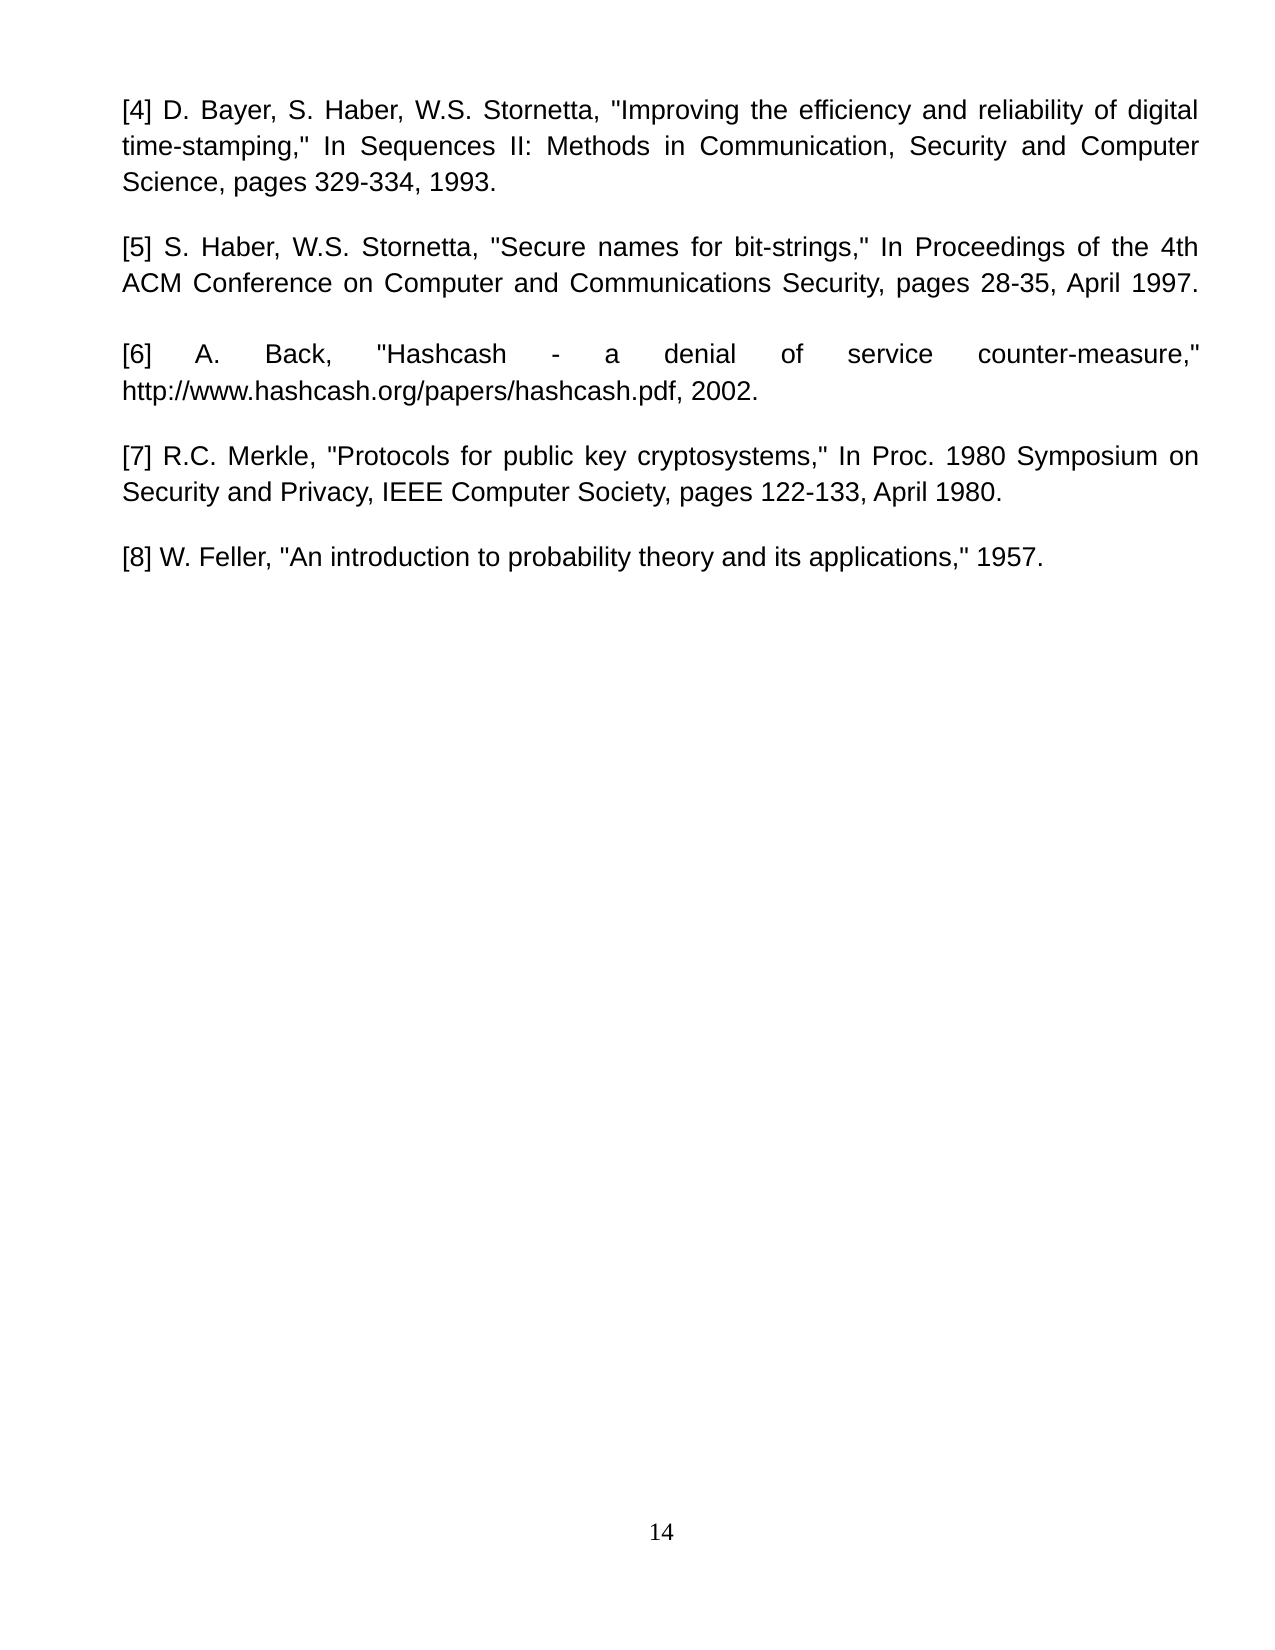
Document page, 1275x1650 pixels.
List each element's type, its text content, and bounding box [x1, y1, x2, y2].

text [8] W. Feller, "An introduction to probability theory and its applications," 1957. [122, 541, 1200, 572]
text [7] R.C. Merkle, "Protocols for public key cryptosystems," In Proc. 1980 Symposium on Security and Privacy, IEEE Computer Society, pages 122-133, April 1980. [122, 439, 1200, 507]
text [5] S. Haber, W.S. Stornetta, "Secure names for bit-strings," In Proceedings of the 4th ACM Conference on Computer and Communications Security, pages 28-35, April 1997. [6] A. Back, "Hashcash - a denial of service counter-measure," http://www.hashcash.org/papers/hashcash.pdf, 2002. [122, 231, 1200, 406]
text [4] D. Bayer, S. Haber, W.S. Stornetta, "Improving the efficiency and reliability of digital time-stamping," In Sequences II: Methods in Communication, Security and Computer Science, pages 329-334, 1993. [122, 94, 1200, 197]
